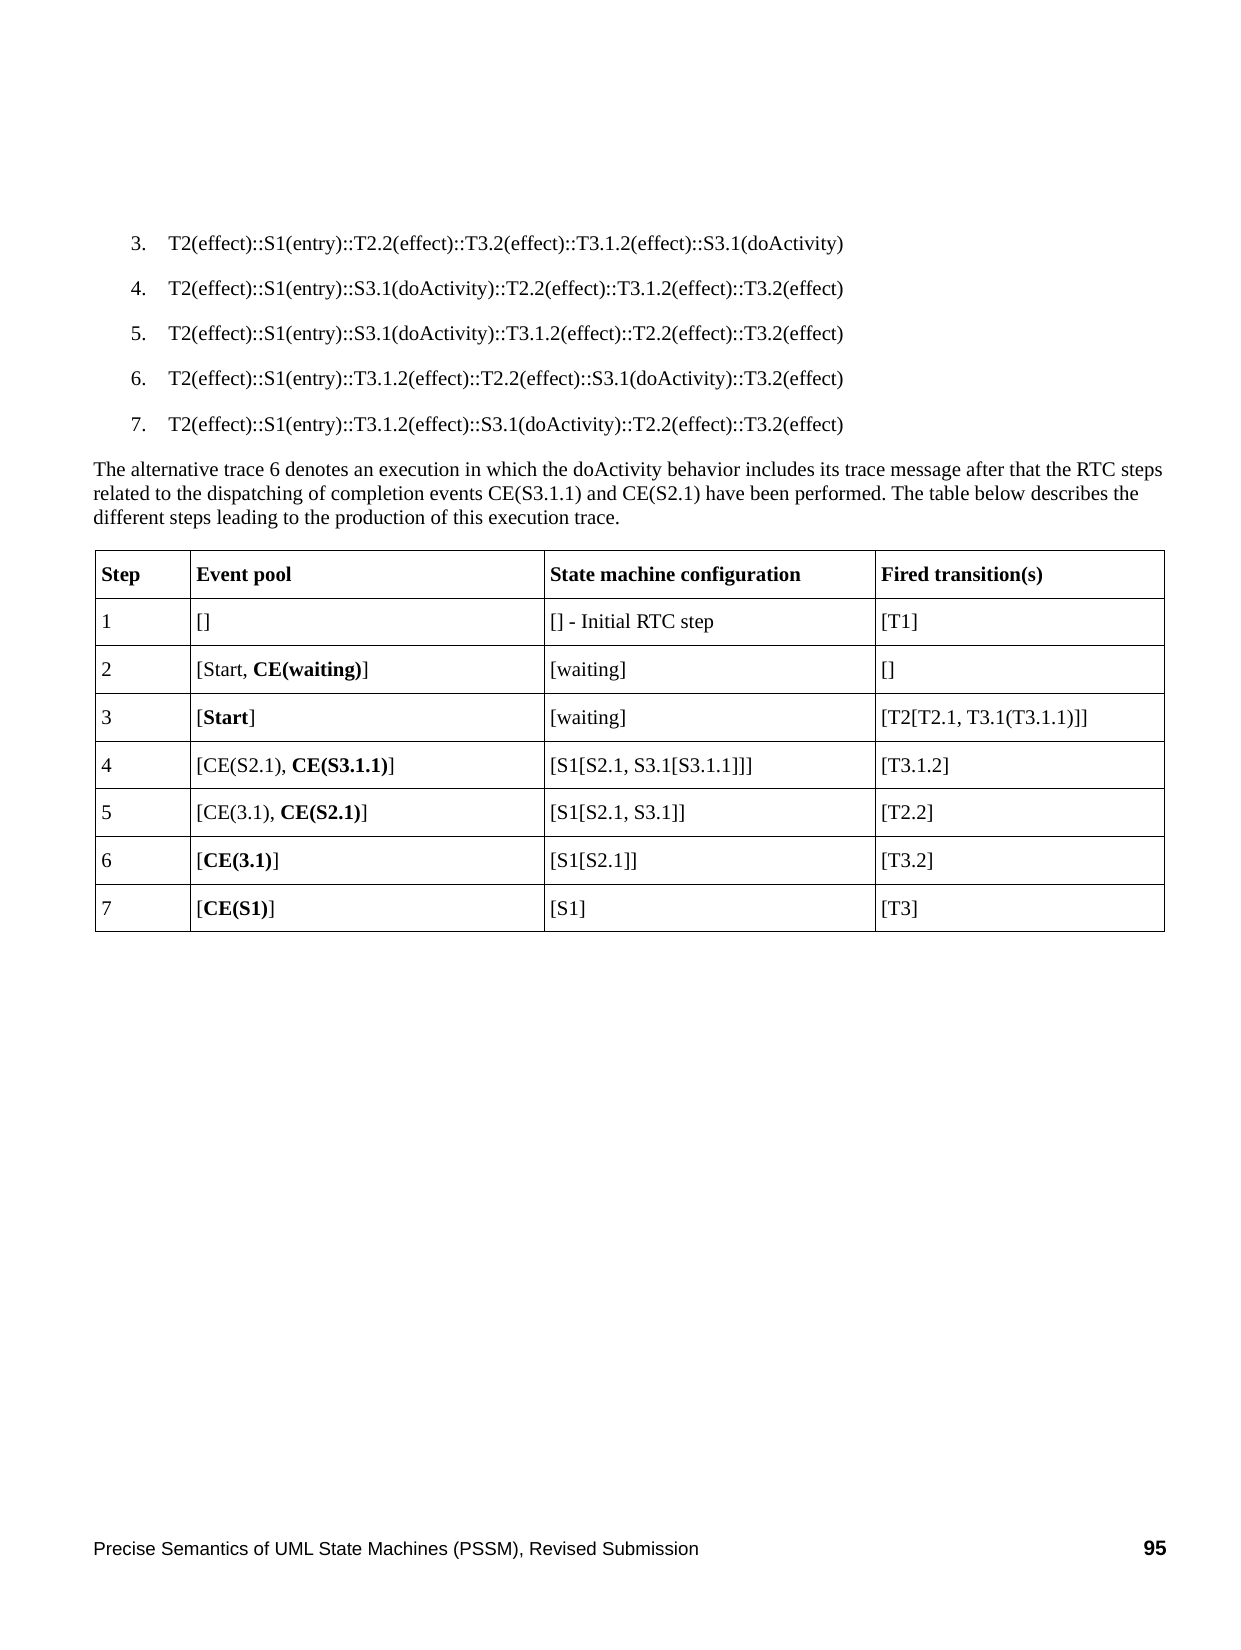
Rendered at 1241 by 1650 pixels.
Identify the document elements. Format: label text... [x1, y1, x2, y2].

list T2(effect)::S1(entry)::S3.1(doActivity)::T2.2(effect)::T3.1.2(effect)::T3.2(effect) [131, 276, 1164, 300]
table_cell [S1[S2.1, S3.1[S3.1.1]]] [545, 742, 875, 788]
table_cell 6 [96, 837, 190, 884]
table_cell [] [876, 646, 1164, 693]
table_cell 5 [96, 789, 190, 836]
table_cell 3 [96, 694, 190, 741]
table_header Step [96, 551, 190, 597]
table_cell [S1[S2.1, S3.1]] [545, 789, 875, 836]
table_cell [S1] [545, 885, 875, 931]
table_cell [CE(S2.1), CE(S3.1.1)] [191, 742, 544, 788]
table_cell [T3] [876, 885, 1164, 931]
table_header Fired transition(s) [876, 551, 1164, 597]
list T2(effect)::S1(entry)::T2.2(effect)::T3.2(effect)::T3.1.2(effect)::S3.1(doActivity) [131, 231, 1164, 255]
table_header State machine configuration [545, 551, 875, 597]
table_cell [T2.2] [876, 789, 1164, 836]
table_cell [waiting] [545, 694, 875, 741]
list T2(effect)::S1(entry)::S3.1(doActivity)::T3.1.2(effect)::T2.2(effect)::T3.2(effect) [131, 321, 1164, 345]
table_cell [] - Initial RTC step [545, 599, 875, 645]
table_cell [] [191, 599, 544, 645]
text The alternative trace 6 denotes an execution in which the doActivity behavior includes its trace message after that the RTC steps related to the dispatching of completion events CE(S3.1.1) and CE(S2.1) have been performed. The table below describes the different steps leading to the production of this execution trace. [93, 457, 1164, 529]
table_cell 7 [96, 885, 190, 931]
table_cell [CE(3.1), CE(S2.1)] [191, 789, 544, 836]
table_cell [S1[S2.1]] [545, 837, 875, 884]
table_cell [Start, CE(waiting)] [191, 646, 544, 693]
table_header Event pool [191, 551, 544, 597]
table_cell [T2[T2.1, T3.1(T3.1.1)]] [876, 694, 1164, 741]
table_cell [waiting] [545, 646, 875, 693]
table_cell [T3.2] [876, 837, 1164, 884]
table_cell [CE(3.1)] [191, 837, 544, 884]
table_cell 2 [96, 646, 190, 693]
table_cell [T3.1.2] [876, 742, 1164, 788]
table_cell [T1] [876, 599, 1164, 645]
table_cell [Start] [191, 694, 544, 741]
list T2(effect)::S1(entry)::T3.1.2(effect)::S3.1(doActivity)::T2.2(effect)::T3.2(effect) [131, 411, 1164, 436]
list T2(effect)::S1(entry)::T3.1.2(effect)::T2.2(effect)::S3.1(doActivity)::T3.2(effect) [131, 366, 1164, 390]
table_cell 1 [96, 599, 190, 645]
table_cell [CE(S1)] [191, 885, 544, 931]
table_cell 4 [96, 742, 190, 788]
